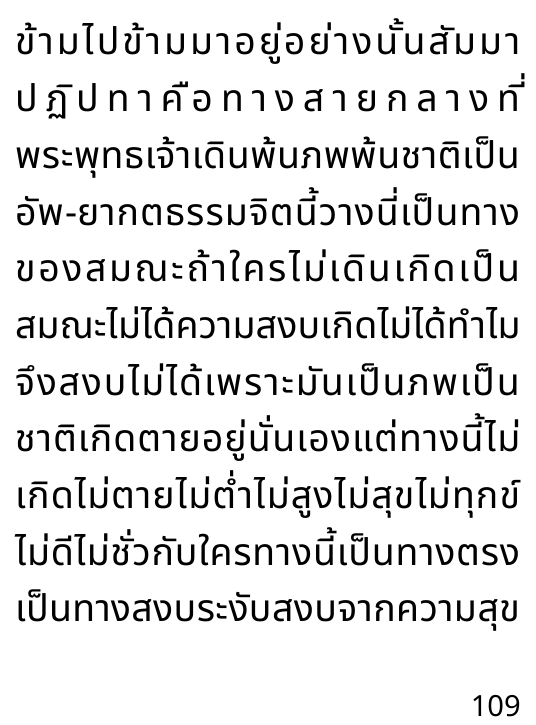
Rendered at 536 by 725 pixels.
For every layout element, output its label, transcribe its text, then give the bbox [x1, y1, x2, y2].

text ข้ามไปข้ามมาอยู่อย่างนั้นสัมมาปฏิปทาคือทางสายกลางที่พระพุทธเจ้าเดินพ้นภพพ้นชาติเป็นอัพ-ยากตธรรมจิตนี้วางนี่เป็นทางของสมณะถ้าใครไม่เดินเกิดเป็นสมณะไม่ได้ความสงบเกิดไม่ได้ทำไมจึงสงบไม่ได้เพราะมันเป็นภพเป็นชาติเกิดตายอยู่นั่นเองแต่ทางนี้ไม่เกิดไม่ตายไม่ต่ำไม่สูงไม่สุขไม่ทุกข์ไม่ดีไม่ชั่วกับใครทางนี้เป็นทางตรงเป็นทางสงบระงับสงบจากความสุข [15, 15, 521, 639]
